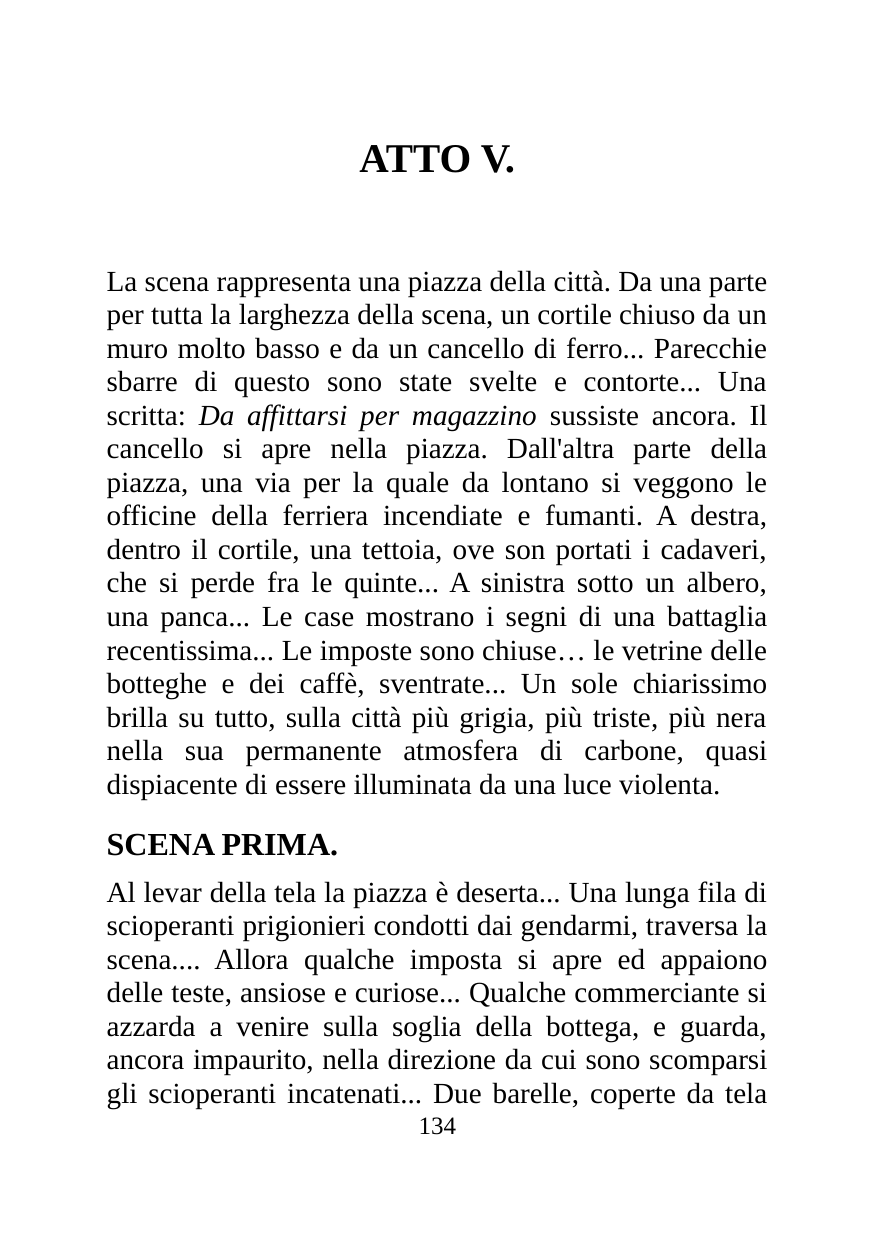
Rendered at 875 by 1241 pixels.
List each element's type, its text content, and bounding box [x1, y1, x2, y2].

text La scena rappresenta una piazza della città. Da una parte per tutta la larghezza della scena, un cortile chiuso da un muro molto basso e da un cancello di ferro... Parecchie sbarre di questo sono state svelte e contorte... Una scritta: Da affittarsi per magazzino sussiste ancora. Il cancello si apre nella piazza. Dall'altra parte della piazza, una via per la quale da lontano si veggono le officine della ferriera incendiate e fumanti. A destra, dentro il cortile, una tettoia, ove son portati i cadaveri, che si perde fra le quinte... A sinistra sotto un albero, una panca... Le case mostrano i segni di una battaglia recentissima... Le imposte sono chiuse… le vetrine delle botteghe e dei caffè, sventrate... Un sole chiarissimo brilla su tutto, sulla città più grigia, più triste, più nera nella sua permanente atmosfera di carbone, quasi dispiacente di essere illuminata da una luce violenta. [106, 264, 768, 800]
subtitle ATTO V. [106, 134, 768, 181]
text Al levar della tela la piazza è deserta... Una lunga fila di scioperanti prigionieri condotti dai gendarmi, traversa la scena.... Allora qualche imposta si apre ed appaiono delle teste, ansiose e curiose... Qualche commerciante si azzarda a venire sulla soglia della bottega, e guarda, ancora impaurito, nella direzione da cui sono scomparsi gli scioperanti incatenati... Due barelle, coperte da tela [106, 875, 768, 1109]
subtitle SCENA PRIMA. [106, 825, 768, 862]
